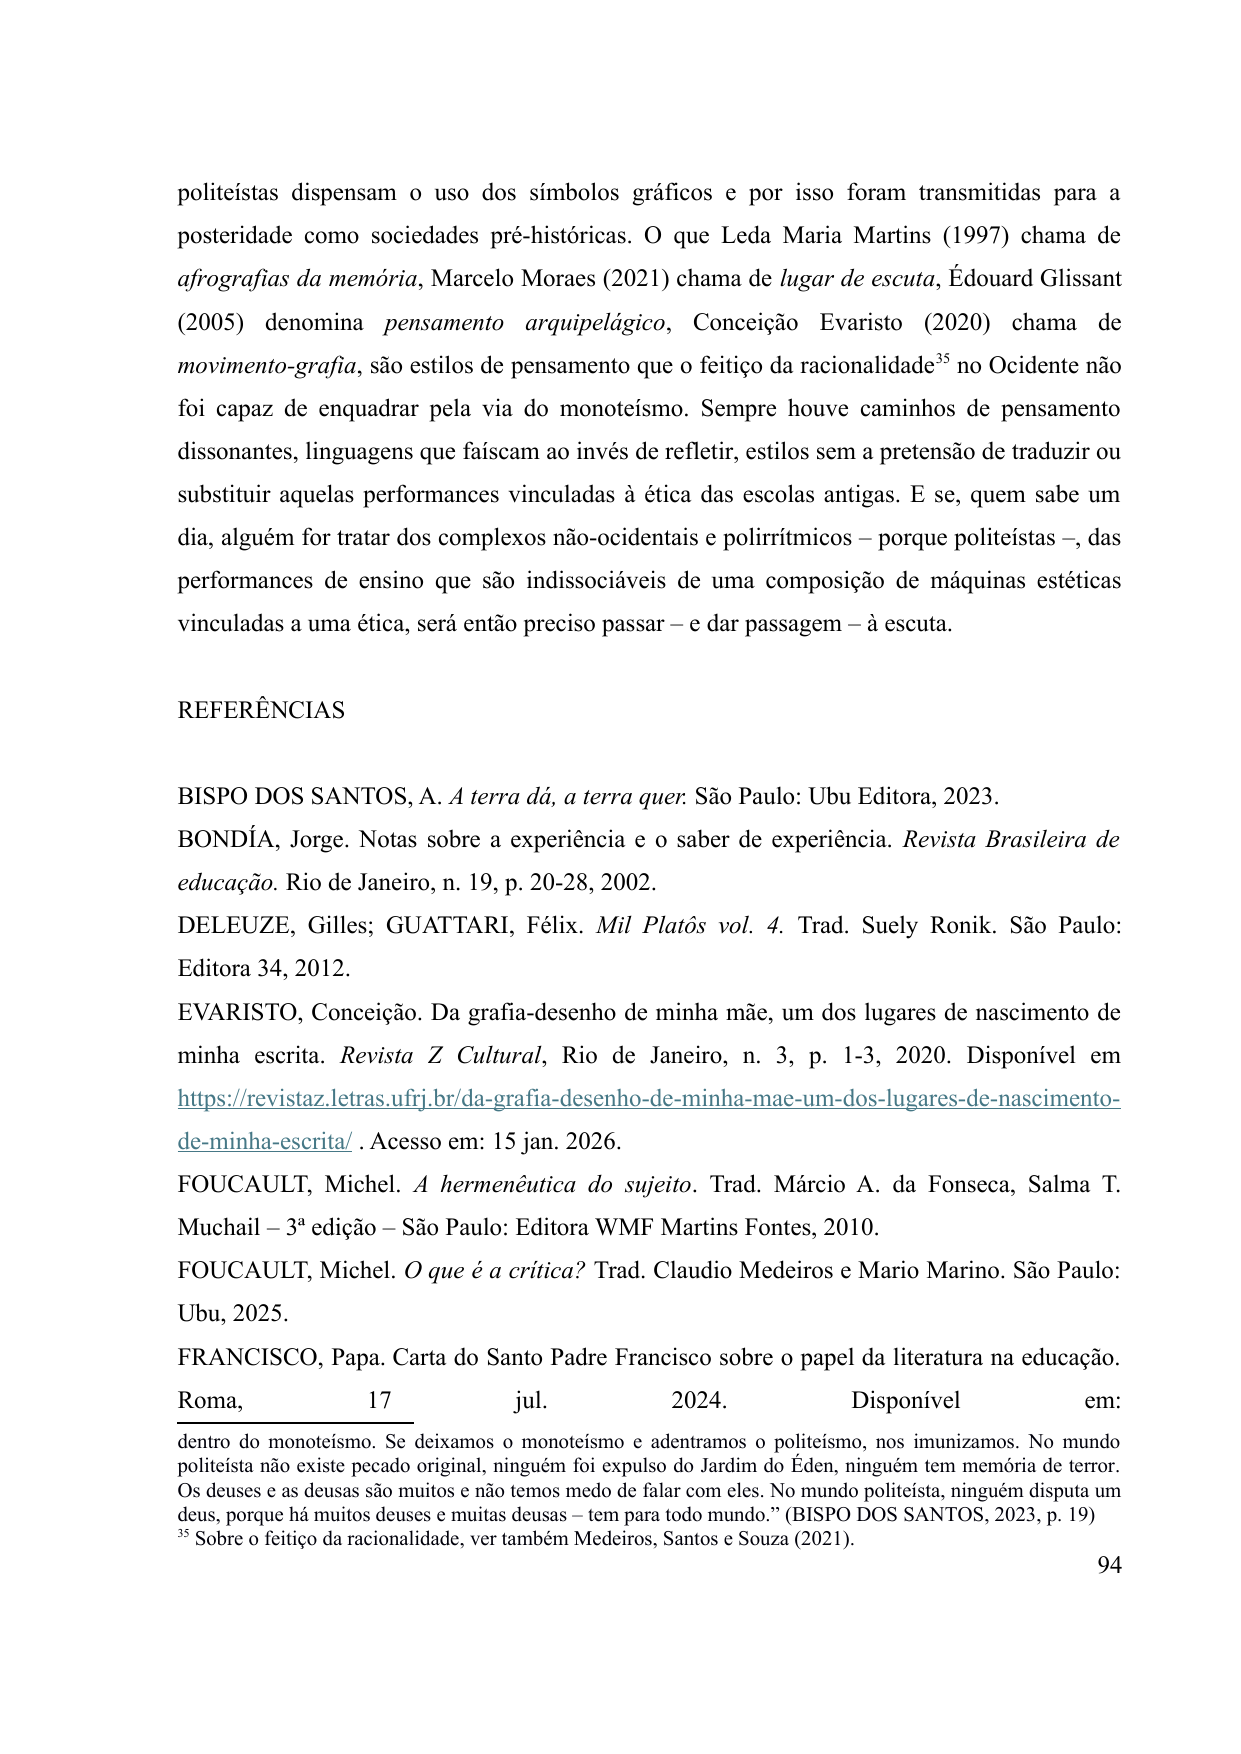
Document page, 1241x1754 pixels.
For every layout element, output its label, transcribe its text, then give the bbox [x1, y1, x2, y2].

text FOUCAULT, Michel. A hermenêutica do sujeito. Trad. Márcio A. da Fonseca, Salma T. Muchail – 3ª edição – São Paulo: Editora WMF Martins Fontes, 2010. [177, 1169, 1122, 1241]
text BISPO DOS SANTOS, A. A terra dá, a terra quer. São Paulo: Ubu Editora, 2023. [177, 781, 1122, 810]
text DELEUZE, Gilles; GUATTARI, Félix. Mil Platôs vol. 4. Trad. Suely Ronik. São Paulo: Editora 34, 2012. [177, 910, 1122, 982]
text BONDÍA, Jorge. Notas sobre a experiência e o saber de experiência. Revista Brasileira de educação. Rio de Janeiro, n. 19, p. 20-28, 2002. [177, 824, 1122, 896]
text EVARISTO, Conceição. Da grafia-desenho de minha mãe, um dos lugares de nascimento de minha escrita. Revista Z Cultural, Rio de Janeiro, n. 3, p. 1-3, 2020. Disponível em https://revistaz.letras.ufrj.br/da-grafia-desenho-de-minha-mae-um-dos-lugares-de-nascimento-de-minha-escrita/ . Acesso em: 15 jan. 2026. [177, 997, 1122, 1155]
text politeístas dispensam o uso dos símbolos gráficos e por isso foram transmitidas para a posteridade como sociedades pré-históricas. O que Leda Maria Martins (1997) chama de afrografias da memória, Marcelo Moraes (2021) chama de lugar de escuta, Édouard Glissant (2005) denomina pensamento arquipelágico, Conceição Evaristo (2020) chama de movimento-grafia, são estilos de pensamento que o feitiço da racionalidade no Ocidente não foi capaz de enquadrar pela via do monoteísmo. Sempre houve caminhos de pensamento dissonantes, linguagens que faíscam ao invés de refletir, estilos sem a pretensão de traduzir ou substituir aquelas performances vinculadas à ética das escolas antigas. E se, quem sabe um dia, alguém for tratar dos complexos não-ocidentais e polirrítmicos – porque politeístas –, das performances de ensino que são indissociáveis de uma composição de máquinas estéticas vinculadas a uma ética, será então preciso passar – e dar passagem – à escuta. [177, 177, 1122, 637]
text Sobre o feitiço da racionalidade, ver também Medeiros, Santos e Souza (2021). [177, 1526, 1122, 1550]
text dentro do monoteísmo. Se deixamos o monoteísmo e adentramos o politeísmo, nos imunizamos. No mundo politeísta não existe pecado original, ninguém foi expulso do Jardim do Éden, ninguém tem memória de terror. Os deuses e as deusas são muitos e não temos medo de falar com eles. No mundo politeísta, ninguém disputa um deus, porque há muitos deuses e muitas deusas – tem para todo mundo.” (BISPO DOS SANTOS, 2023, p. 19) [177, 1429, 1122, 1526]
text FRANCISCO, Papa. Carta do Santo Padre Francisco sobre o papel da literatura na educação. Roma, 17 jul. 2024. Disponível em: [177, 1342, 1122, 1413]
text FOUCAULT, Michel. O que é a crítica? Trad. Claudio Medeiros e Mario Marino. São Paulo: Ubu, 2025. [177, 1255, 1122, 1327]
text REFERÊNCIAS [177, 695, 1122, 723]
